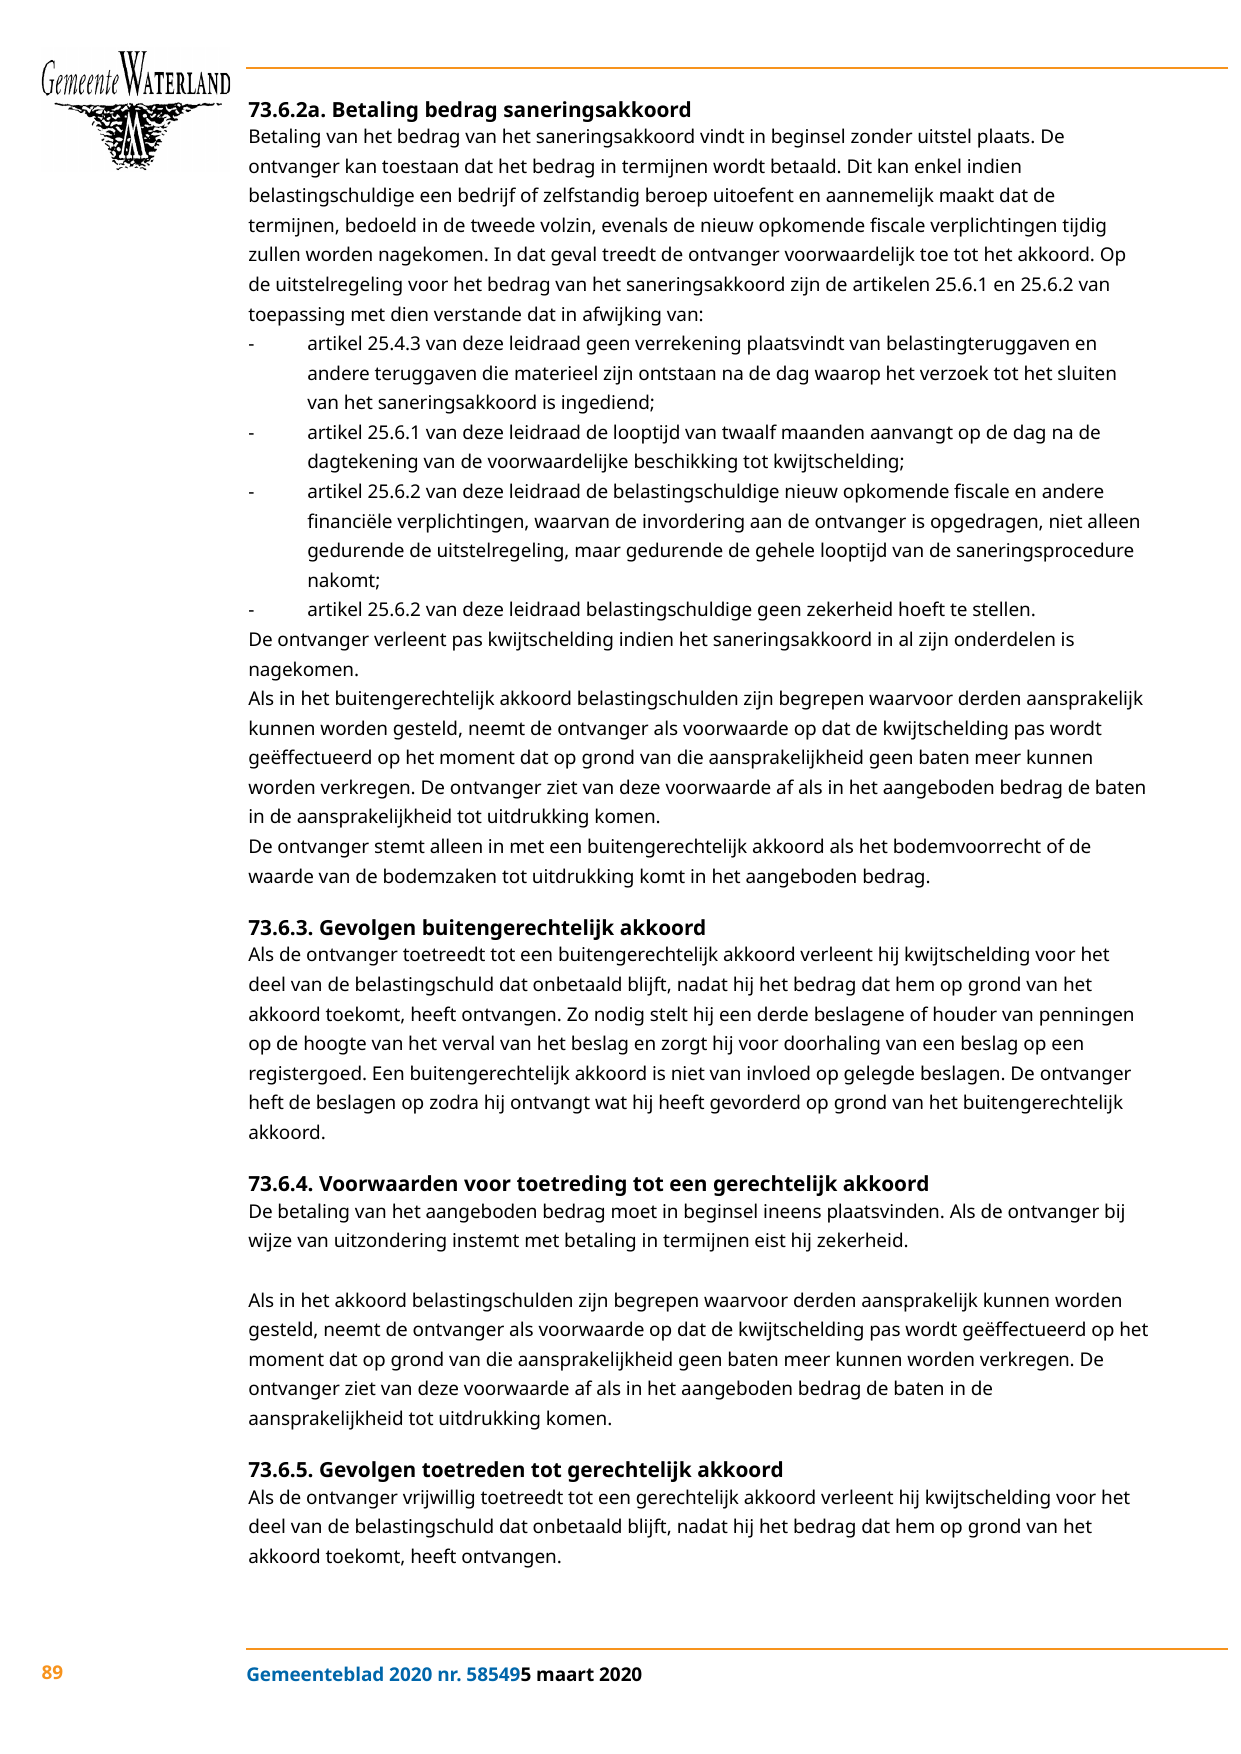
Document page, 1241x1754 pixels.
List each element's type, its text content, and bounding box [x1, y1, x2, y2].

text Als de ontvanger vrijwillig toetreedt tot een gerechtelijk akkoord verleent hij kwijtschelding voor het deel van de belastingschuld dat onbetaald blijft, nadat hij het bedrag dat hem op grond van het akkoord toekomt, heeft ontvangen. [248, 1484, 1152, 1569]
text De ontvanger verleent pas kwijtschelding indien het saneringsakkoord in al zijn onderdelen is nagekomen. [248, 626, 1152, 681]
list artikel 25.6.2 van deze leidraad de belastingschuldige nieuw opkomende fiscale en andere financiële verplichtingen, waarvan de invordering aan de ontvanger is opgedragen, niet alleen gedurende de uitstelregeling, maar gedurende de gehele looptijd van de saneringsprocedure nakomt; [248, 478, 1152, 593]
list artikel 25.6.2 van deze leidraad belastingschuldige geen zekerheid hoeft te stellen. [248, 597, 1152, 622]
text 73.6.2a. Betaling bedrag saneringsakkoord [248, 95, 1152, 123]
picture [41, 47, 231, 172]
text Als in het akkoord belastingschulden zijn begrepen waarvoor derden aansprakelijk kunnen worden gesteld, neemt de ontvanger als voorwaarde op dat de kwijtschelding pas wordt geëffectueerd op het moment dat op grond van die aansprakelijkheid geen baten meer kunnen worden verkregen. De ontvanger ziet van deze voorwaarde af als in het aangeboden bedrag de baten in de aansprakelijkheid tot uitdrukking komen. [248, 1287, 1152, 1431]
text De ontvanger stemt alleen in met een buitengerechtelijk akkoord als het bodemvoorrecht of de waarde van de bodemzaken tot uitdrukking komt in het aangeboden bedrag. [248, 833, 1152, 888]
list artikel 25.6.1 van deze leidraad de looptijd van twaalf maanden aanvangt op de dag na de dagtekening van de voorwaardelijke beschikking tot kwijtschelding; [248, 419, 1152, 474]
text 73.6.3. Gevolgen buitengerechtelijk akkoord [248, 913, 1152, 942]
text Betaling van het bedrag van het saneringsakkoord vindt in beginsel zonder uitstel plaats. De ontvanger kan toestaan dat het bedrag in termijnen wordt betaald. Dit kan enkel indien belastingschuldige een bedrijf of zelfstandig beroep uitoefent en aannemelijk maakt dat de termijnen, bedoeld in de tweede volzin, evenals de nieuw opkomende fiscale verplichtingen tijdig zullen worden nagekomen. In dat geval treedt de ontvanger voorwaardelijk toe tot het akkoord. Op de uitstelregeling voor het bedrag van het saneringsakkoord zijn de artikelen 25.6.1 en 25.6.2 van toepassing met dien verstande dat in afwijking van: [248, 123, 1152, 326]
text 73.6.4. Voorwaarden voor toetreding tot een gerechtelijk akkoord [248, 1169, 1152, 1198]
text 73.6.5. Gevolgen toetreden tot gerechtelijk akkoord [248, 1456, 1152, 1484]
text Als in het buitengerechtelijk akkoord belastingschulden zijn begrepen waarvoor derden aansprakelijk kunnen worden gesteld, neemt de ontvanger als voorwaarde op dat de kwijtschelding pas wordt geëffectueerd op het moment dat op grond van die aansprakelijkheid geen baten meer kunnen worden verkregen. De ontvanger ziet van deze voorwaarde af als in het aangeboden bedrag de baten in de aansprakelijkheid tot uitdrukking komen. [248, 685, 1152, 829]
list artikel 25.4.3 van deze leidraad geen verrekening plaatsvindt van belastingteruggaven en andere teruggaven die materieel zijn ontstaan na de dag waarop het verzoek tot het sluiten van het saneringsakkoord is ingediend; [248, 330, 1152, 415]
text De betaling van het aangeboden bedrag moet in beginsel ineens plaatsvinden. Als de ontvanger bij wijze van uitzondering instemt met betaling in termijnen eist hij zekerheid. [248, 1198, 1152, 1253]
text Als de ontvanger toetreedt tot een buitengerechtelijk akkoord verleent hij kwijtschelding voor het deel van de belastingschuld dat onbetaald blijft, nadat hij het bedrag dat hem op grond van het akkoord toekomt, heeft ontvangen. Zo nodig stelt hij een derde beslagene of houder van penningen op de hoogte van het verval van het beslag en zorgt hij voor doorhaling van een beslag op een registergoed. Een buitengerechtelijk akkoord is niet van invloed op gelegde beslagen. De ontvanger heft de beslagen op zodra hij ontvangt wat hij heeft gevorderd op grond van het buitengerechtelijk akkoord. [248, 942, 1152, 1145]
